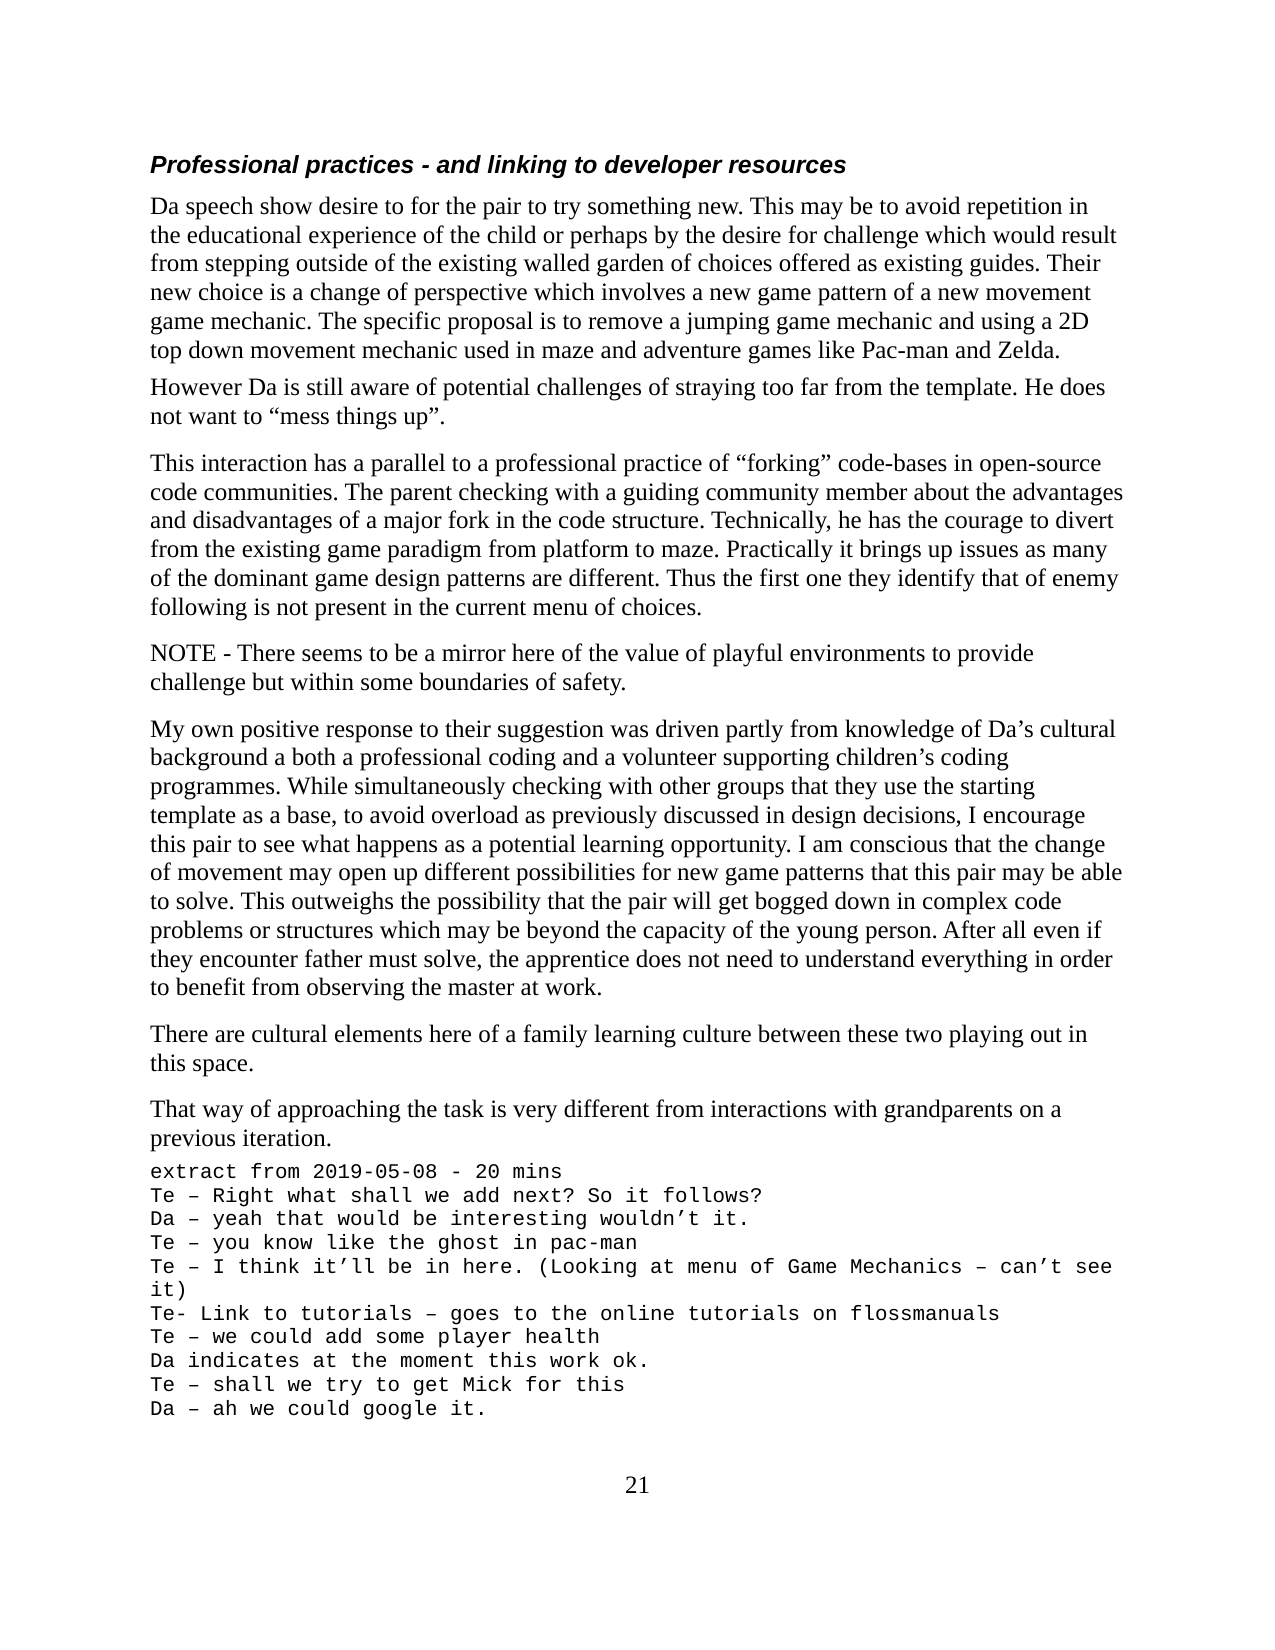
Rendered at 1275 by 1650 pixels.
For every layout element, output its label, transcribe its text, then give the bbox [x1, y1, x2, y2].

text Te – we could add some player health [150, 1327, 1125, 1350]
text That way of approaching the task is very different from interactions with grandparents on a previous iteration. [150, 1094, 1125, 1152]
subtitle Professional practices - and linking to developer resources [150, 150, 1125, 178]
text My own positive response to their suggestion was driven partly from knowledge of Da’s cultural background a both a professional coding and a volunteer supporting children’s coding programmes. While simultaneously checking with other groups that they use the starting template as a base, to avoid overload as previously discussed in design decisions, I encourage this pair to see what happens as a potential learning opportunity. I am conscious that the change of movement may open up different possibilities for new game patterns that this pair may be able to solve. This outweighs the possibility that the pair will get bogged down in complex code problems or structures which may be beyond the capacity of the young person. After all even if they encounter father must solve, the apprentice does not need to understand everything in order to benefit from observing the master at work. [150, 714, 1125, 1001]
text Te- Link to tutorials – goes to the online tutorials on flossmanuals [150, 1303, 1125, 1327]
text Te – you know like the ghost in pac-man [150, 1232, 1125, 1256]
text Da – yeah that would be interesting wouldn’t it. [150, 1208, 1125, 1232]
text This interaction has a parallel to a professional practice of “forking” code-bases in open-source code communities. The parent checking with a guiding community member about the advantages and disadvantages of a major fork in the code structure. Technically, he has the courage to divert from the existing game paradigm from platform to maze. Practically it brings up issues as many of the dominant game design patterns are different. Thus the first one they identify that of enemy following is not present in the current menu of choices. [150, 448, 1125, 620]
text Te – shall we try to get Mick for this [150, 1374, 1125, 1397]
text Da indicates at the moment this work ok. [150, 1350, 1125, 1374]
text There are cultural elements here of a family learning culture between these two playing out in this space. [150, 1019, 1125, 1077]
text Te – Right what shall we add next? So it follows? [150, 1185, 1125, 1208]
text Te – I think it’ll be in here. (Looking at menu of Game Mechanics – can’t see it) [150, 1256, 1125, 1303]
text extract from 2019-05-08 - 20 mins [150, 1161, 1125, 1185]
text Da – ah we could google it. [150, 1397, 1125, 1421]
text However Da is still aware of potential challenges of straying too far from the template. He does not want to “mess things up”. [150, 372, 1125, 430]
text NOTE - There seems to be a mirror here of the value of playful environments to provide challenge but within some boundaries of safety. [150, 638, 1125, 696]
text Da speech show desire to for the pair to try something new. This may be to avoid repetition in the educational experience of the child or perhaps by the desire for challenge which would result from stepping outside of the existing walled garden of choices offered as existing guides. Their new choice is a change of perspective which involves a new game pattern of a new movement game mechanic. The specific proposal is to remove a jumping game mechanic and using a 2D top down movement mechanic used in maze and adventure games like Pac-man and Zelda. [150, 191, 1125, 363]
